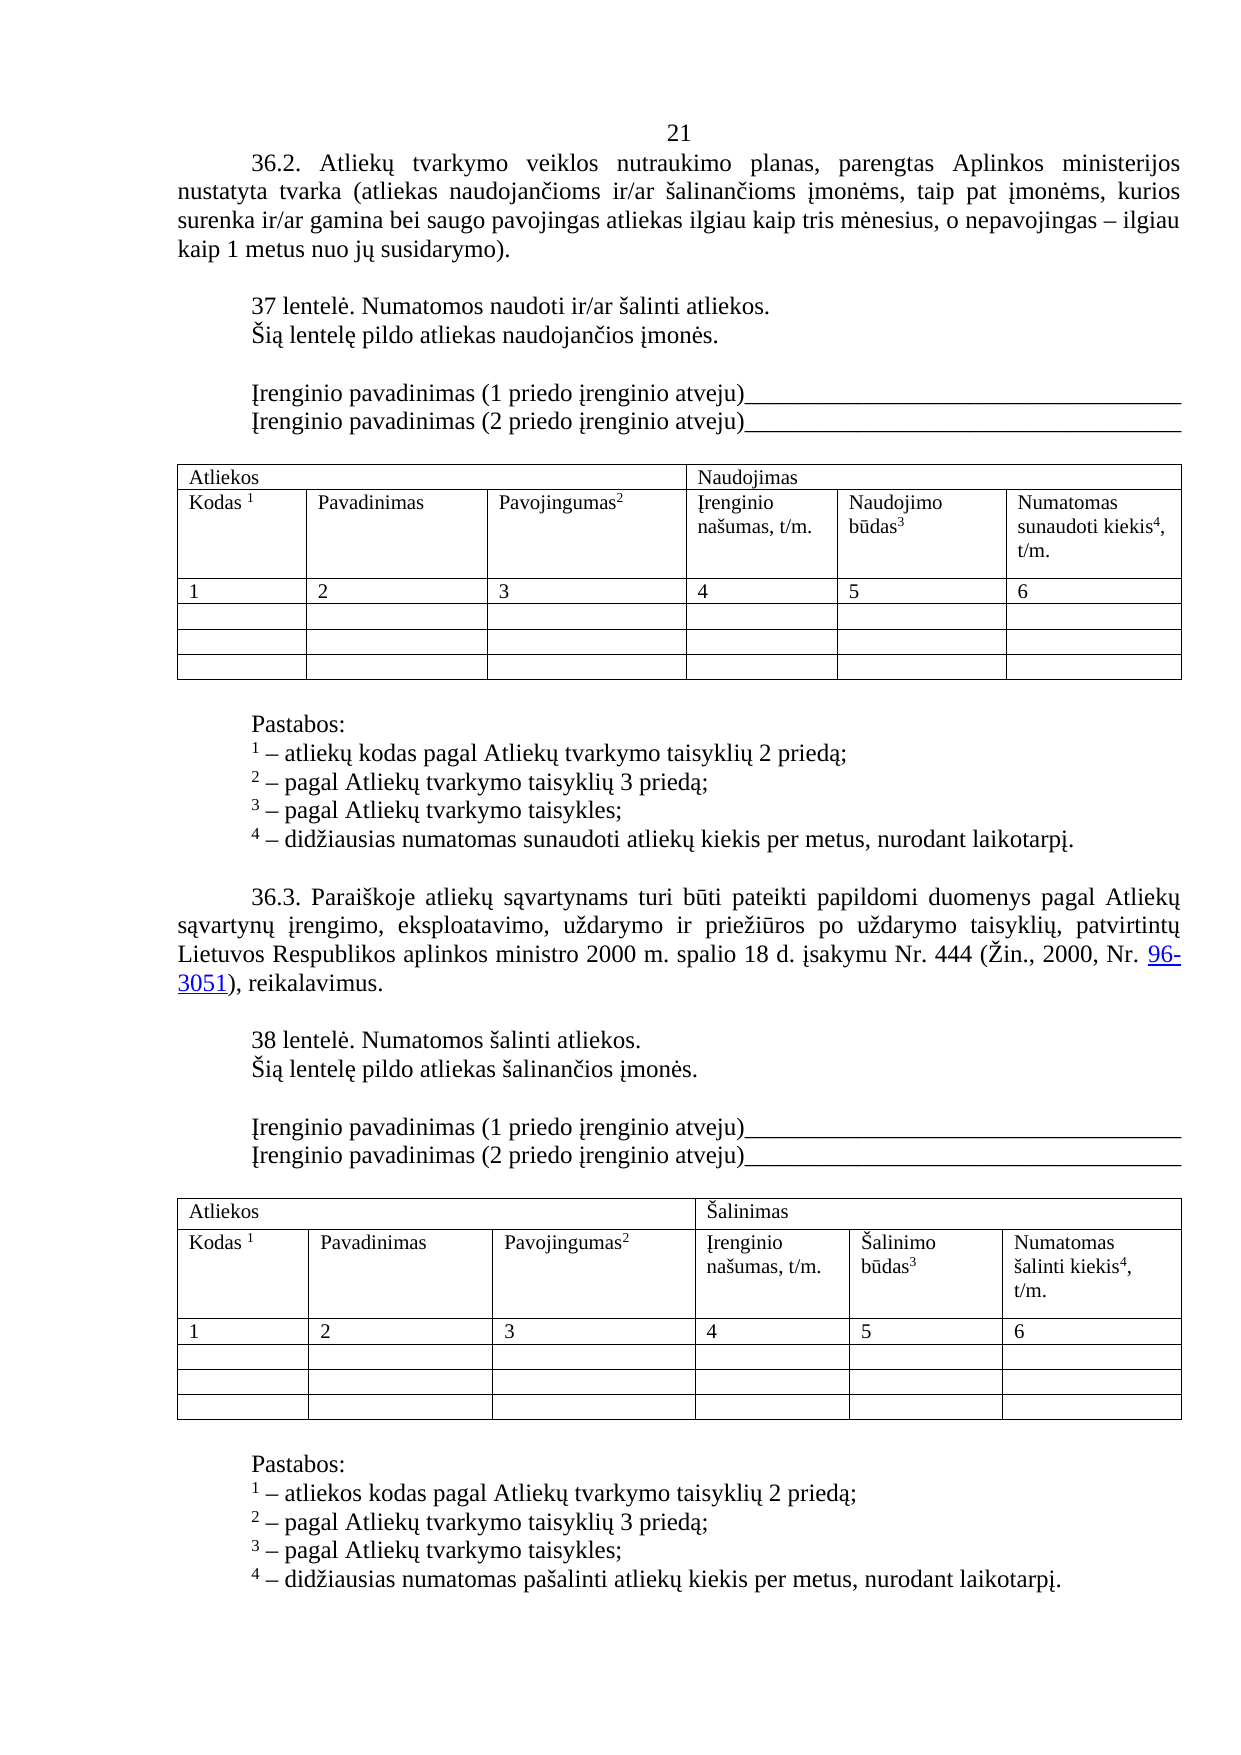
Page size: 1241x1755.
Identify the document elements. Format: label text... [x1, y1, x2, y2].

text 2 – pagal Atliekų tvarkymo taisyklių 3 priedą; [177, 767, 1181, 795]
table_header Šalinimas [696, 1199, 1181, 1229]
table_cell Pavojingumas2 [493, 1230, 695, 1318]
table_cell [488, 655, 686, 679]
table_cell [178, 1395, 308, 1419]
table_cell [1007, 604, 1181, 629]
table_cell [687, 604, 837, 629]
text 4 – didžiausias numatomas pašalinti atliekų kiekis per metus, nurodant laikotarpį. [177, 1564, 1181, 1593]
table_cell Įrenginio našumas, t/m. [696, 1230, 849, 1318]
text 1 – atliekų kodas pagal Atliekų tvarkymo taisyklių 2 priedą; [177, 738, 1181, 767]
text 36.2. Atliekų tvarkymo veiklos nutraukimo planas, parengtas Aplinkos ministerijos nustatyta tvarka (atliekas naudojančioms ir/ar šalinančioms įmonėms, taip pat įmonėms, kurios surenka ir/ar gamina bei saugo pavojingas atliekas ilgiau kaip tris mėnesius, o nepavojingas – ilgiau kaip 1 metus nuo jų susidarymo). [177, 148, 1181, 263]
table_cell [1007, 630, 1181, 654]
table_cell [178, 1370, 308, 1394]
table_cell Numatomas šalinti kiekis4, t/m. [1003, 1230, 1181, 1318]
table_cell [493, 1370, 695, 1394]
table_cell [1003, 1370, 1181, 1394]
table_cell [309, 1370, 492, 1394]
table_cell 6 [1003, 1319, 1181, 1343]
text Įrenginio pavadinimas (2 priedo įrenginio atveju) [177, 406, 1181, 435]
text 1 – atliekos kodas pagal Atliekų tvarkymo taisyklių 2 priedą; [177, 1478, 1181, 1507]
text 36.3. Paraiškoje atliekų sąvartynams turi būti pateikti papildomi duomenys pagal Atliekų sąvartynų įrengimo, eksploatavimo, uždarymo ir priežiūros po uždarymo taisyklių, patvirtintų Lietuvos Respublikos aplinkos ministro 2000 m. spalio 18 d. įsakymu Nr. 444 (Žin., 2000, Nr. 96-3051), reikalavimus. [177, 882, 1181, 997]
table_cell [178, 630, 306, 654]
table_cell [493, 1395, 695, 1419]
table_cell [838, 630, 1006, 654]
table_cell 5 [838, 579, 1006, 603]
table_header Atliekos [178, 465, 686, 489]
text 4 – didžiausias numatomas sunaudoti atliekų kiekis per metus, nurodant laikotarpį. [177, 824, 1181, 853]
text Įrenginio pavadinimas (1 priedo įrenginio atveju) [177, 1112, 1181, 1140]
text 38 lentelė. Numatomos šalinti atliekos. [177, 1025, 1181, 1054]
table_cell [488, 604, 686, 629]
table_cell 1 [178, 1319, 308, 1343]
table_cell 5 [850, 1319, 1002, 1343]
table_cell [850, 1370, 1002, 1394]
table_cell [1003, 1395, 1181, 1419]
text 3 – pagal Atliekų tvarkymo taisykles; [177, 1535, 1181, 1564]
table_cell 4 [687, 579, 837, 603]
table_cell [307, 604, 487, 629]
text Įrenginio pavadinimas (2 priedo įrenginio atveju) [177, 1140, 1181, 1169]
text Pastabos: [177, 1449, 1181, 1478]
text Įrenginio pavadinimas (1 priedo įrenginio atveju) [177, 378, 1181, 406]
table_cell Pavadinimas [307, 490, 487, 578]
table_cell Numatomas sunaudoti kiekis4, t/m. [1007, 490, 1181, 578]
text Šią lentelę pildo atliekas naudojančios įmonės. [177, 320, 1181, 349]
table_cell Įrenginio našumas, t/m. [687, 490, 837, 578]
table_cell [178, 655, 306, 679]
table_cell [1007, 655, 1181, 679]
table_cell [309, 1345, 492, 1369]
table_cell 6 [1007, 579, 1181, 603]
table_cell [1003, 1345, 1181, 1369]
table_cell [696, 1370, 849, 1394]
table_cell [850, 1345, 1002, 1369]
table_cell [488, 630, 686, 654]
table_cell Kodas 1 [178, 490, 306, 578]
table_cell [838, 604, 1006, 629]
table_cell 4 [696, 1319, 849, 1343]
table_cell 1 [178, 579, 306, 603]
table_cell [178, 604, 306, 629]
table_cell [307, 630, 487, 654]
table_cell Kodas 1 [178, 1230, 308, 1318]
text 37 lentelė. Numatomos naudoti ir/ar šalinti atliekos. [177, 291, 1181, 320]
table_cell [850, 1395, 1002, 1419]
table_cell 2 [309, 1319, 492, 1343]
table_cell Pavojingumas2 [488, 490, 686, 578]
table_cell 3 [493, 1319, 695, 1343]
table_cell 2 [307, 579, 487, 603]
table_cell Šalinimo būdas3 [850, 1230, 1002, 1318]
table_cell [178, 1345, 308, 1369]
table_cell [687, 630, 837, 654]
table_cell Pavadinimas [309, 1230, 492, 1318]
text Pastabos: [177, 709, 1181, 738]
table_cell [307, 655, 487, 679]
table_header Naudojimas [687, 465, 1181, 489]
table_cell [493, 1345, 695, 1369]
table_header Atliekos [178, 1199, 695, 1229]
text 3 – pagal Atliekų tvarkymo taisykles; [177, 795, 1181, 824]
table_cell [687, 655, 837, 679]
table_cell Naudojimo būdas3 [838, 490, 1006, 578]
table_cell [696, 1395, 849, 1419]
table_cell [696, 1345, 849, 1369]
table_cell [309, 1395, 492, 1419]
table_cell [838, 655, 1006, 679]
text 2 – pagal Atliekų tvarkymo taisyklių 3 priedą; [177, 1507, 1181, 1535]
text Šią lentelę pildo atliekas šalinančios įmonės. [177, 1054, 1181, 1083]
table_cell 3 [488, 579, 686, 603]
